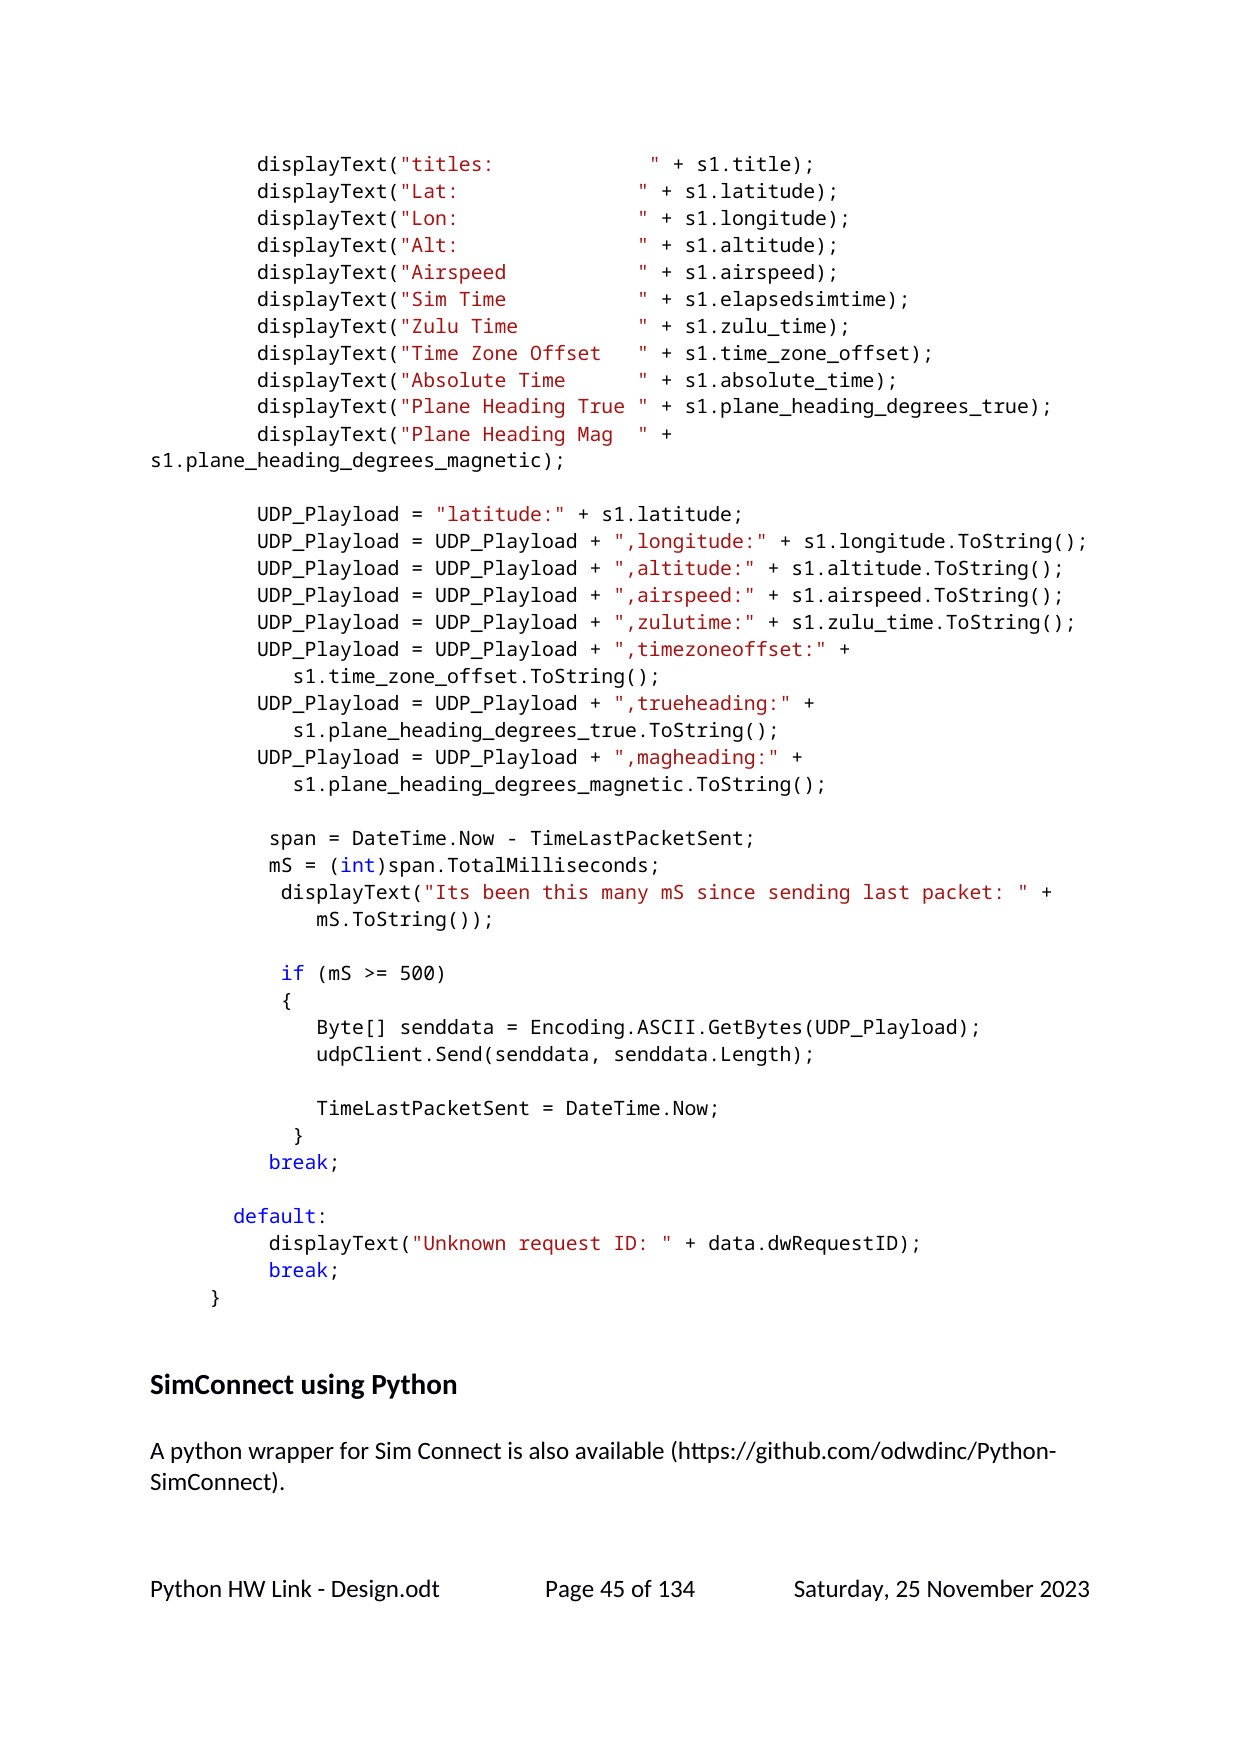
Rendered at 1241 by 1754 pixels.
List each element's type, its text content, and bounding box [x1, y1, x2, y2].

text mS.ToString()); [150, 905, 1090, 932]
text default: [150, 1202, 1090, 1229]
text UDP_Playload = UDP_Playload + ",airspeed:" + s1.airspeed.ToString(); [150, 582, 1090, 609]
text displayText("titles: " + s1.title); [150, 150, 1090, 177]
text if (mS >= 500) [150, 959, 1090, 986]
text displayText("Zulu Time " + s1.zulu_time); [150, 312, 1090, 339]
text displayText("Sim Time " + s1.elapsedsimtime); [150, 285, 1090, 312]
text displayText("Airspeed " + s1.airspeed); [150, 258, 1090, 285]
text } [150, 1283, 1090, 1310]
text Byte[] senddata = Encoding.ASCII.GetBytes(UDP_Playload); [150, 1013, 1090, 1040]
text break; [150, 1256, 1090, 1283]
text displayText("Lat: " + s1.latitude); [150, 177, 1090, 204]
text displayText("Plane Heading True " + s1.plane_heading_degrees_true); [150, 393, 1090, 420]
text UDP_Playload = UDP_Playload + ",magheading:" + [150, 743, 1090, 771]
text mS = (int)span.TotalMilliseconds; [150, 851, 1090, 878]
text displayText("Plane Heading Mag " + s1.plane_heading_degrees_magnetic); [150, 420, 1090, 474]
subtitle SimConnect using Python [150, 1366, 1090, 1402]
text UDP_Playload = UDP_Playload + ",longitude:" + s1.longitude.ToString(); [150, 528, 1090, 555]
text UDP_Playload = "latitude:" + s1.latitude; [150, 501, 1090, 528]
text } [150, 1121, 1090, 1148]
text displayText("Lon: " + s1.longitude); [150, 204, 1090, 231]
text displayText("Time Zone Offset " + s1.time_zone_offset); [150, 339, 1090, 366]
text s1.plane_heading_degrees_magnetic.ToString(); [150, 771, 1090, 797]
text UDP_Playload = UDP_Playload + ",zulutime:" + s1.zulu_time.ToString(); [150, 609, 1090, 636]
text displayText("Unknown request ID: " + data.dwRequestID); [150, 1229, 1090, 1256]
text UDP_Playload = UDP_Playload + ",altitude:" + s1.altitude.ToString(); [150, 555, 1090, 582]
text { [150, 986, 1090, 1013]
text span = DateTime.Now - TimeLastPacketSent; [150, 824, 1090, 851]
text UDP_Playload = UDP_Playload + ",trueheading:" + [150, 689, 1090, 717]
text displayText("Absolute Time " + s1.absolute_time); [150, 366, 1090, 393]
text UDP_Playload = UDP_Playload + ",timezoneoffset:" + [150, 636, 1090, 663]
text TimeLastPacketSent = DateTime.Now; [150, 1094, 1090, 1121]
text A python wrapper for Sim Connect is also available (https://github.com/odwdinc/Python-SimConnect). [150, 1435, 1090, 1496]
text displayText("Alt: " + s1.altitude); [150, 231, 1090, 258]
text break; [150, 1148, 1090, 1175]
text displayText("Its been this many mS since sending last packet: " + [150, 878, 1090, 905]
text udpClient.Send(senddata, senddata.Length); [150, 1040, 1090, 1067]
text s1.plane_heading_degrees_true.ToString(); [150, 717, 1090, 743]
text s1.time_zone_offset.ToString(); [150, 663, 1090, 689]
